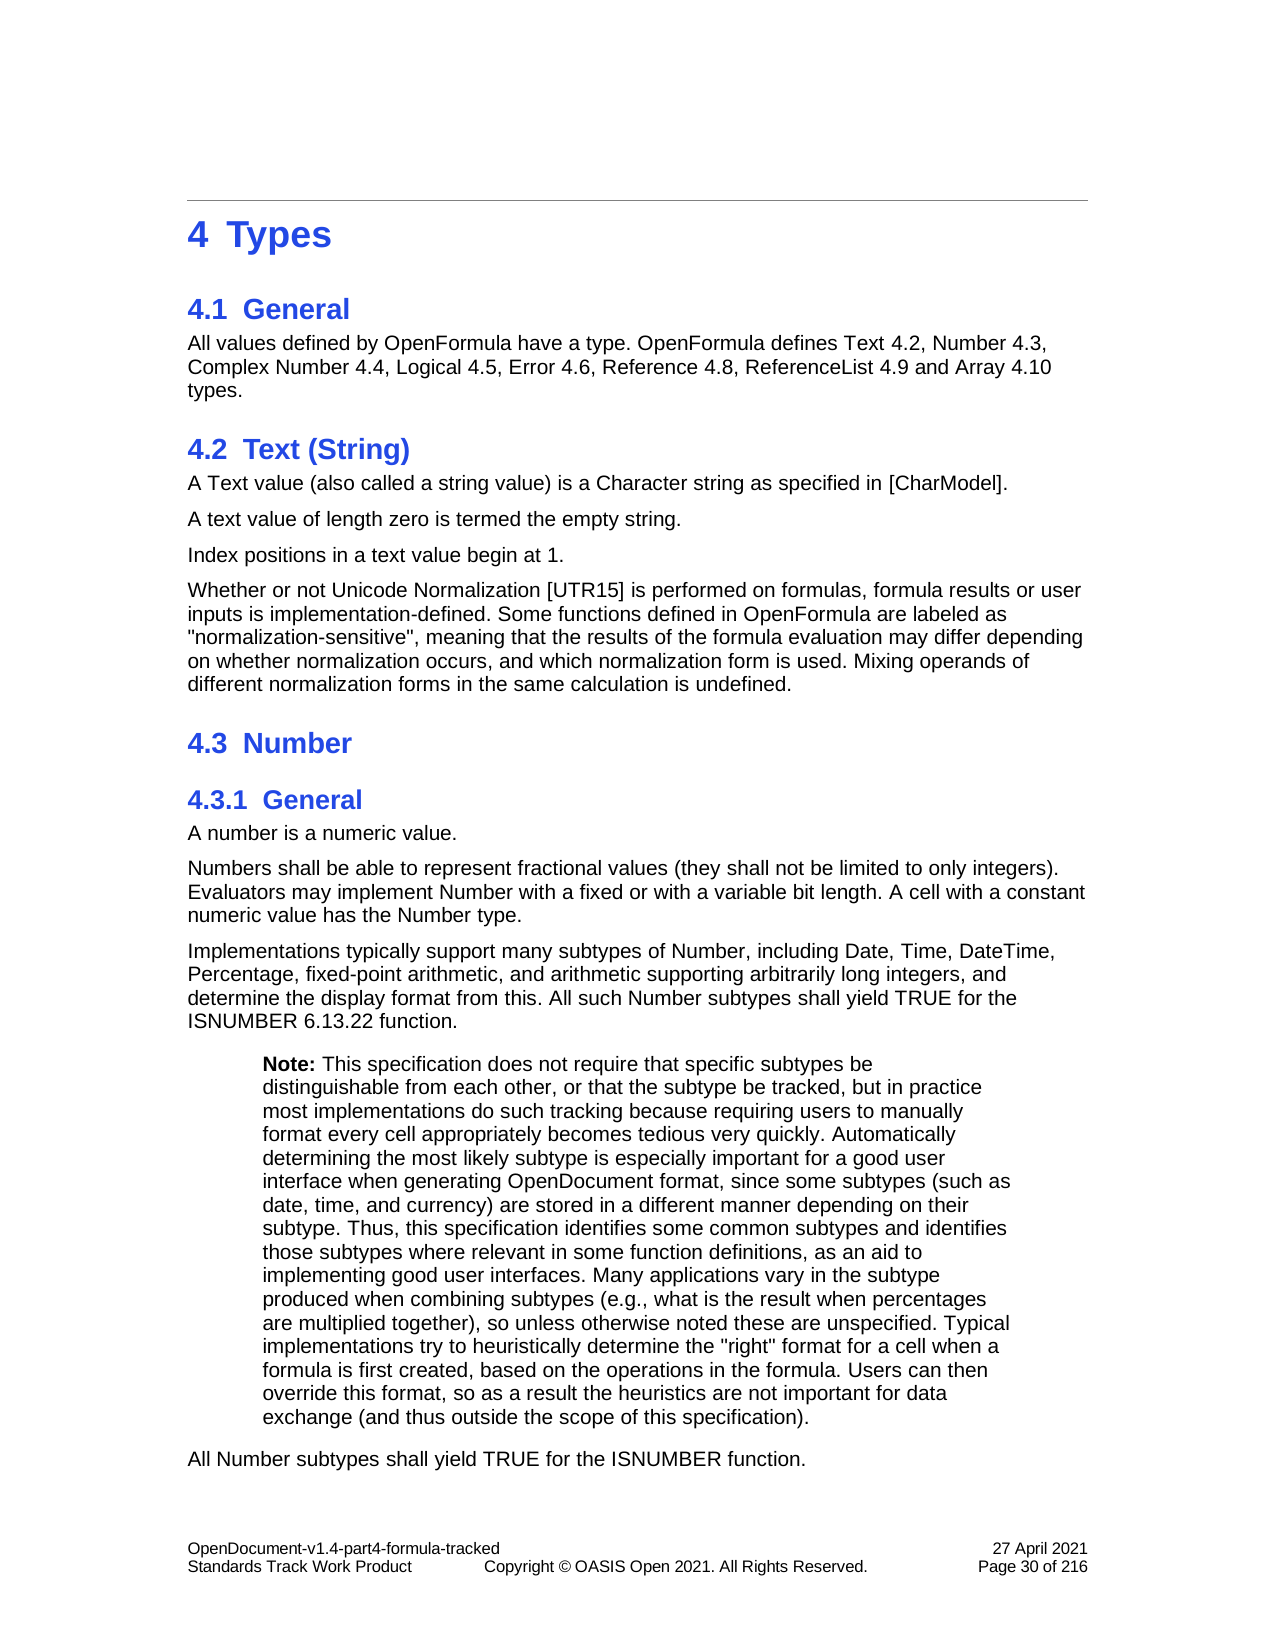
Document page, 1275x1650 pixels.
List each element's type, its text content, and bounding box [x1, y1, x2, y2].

text Note: This specification does not require that specific subtypes be distinguishable from each other, or that the subtype be tracked, but in practice most implementations do such tracking because requiring users to manually format every cell appropriately becomes tedious very quickly. Automatically determining the most likely subtype is especially important for a good user interface when generating OpenDocument format, since some subtypes (such as date, time, and currency) are stored in a different manner depending on their subtype. Thus, this specification identifies some common subtypes and identifies those subtypes where relevant in some function definitions, as an aid to implementing good user interfaces. Many applications vary in the subtype produced when combining subtypes (e.g., what is the result when percentages are multiplied together), so unless otherwise noted these are unspecified. Typical implementations try to heuristically determine the "right" format for a cell when a formula is first created, based on the operations in the formula. Users can then override this format, so as a result the heuristics are not important for data exchange (and thus outside the scope of this specification). [262, 1052, 1013, 1429]
text Implementations typically support many subtypes of Number, including Date, Time, DateTime, Percentage, fixed-point arithmetic, and arithmetic supporting arbitrarily long integers, and determine the display format from this. All such Number subtypes shall yield TRUE for the ISNUMBER 6.13.22 function. [187, 939, 1088, 1033]
subtitle General [187, 293, 1088, 326]
subtitle General [187, 785, 1088, 815]
text A text value of length zero is termed the empty string. [187, 507, 1088, 531]
text A number is a numeric value. [187, 821, 1088, 844]
text A Text value (also called a string value) is a Character string as specified in [CharModel]. [187, 472, 1088, 495]
subtitle Types [187, 201, 1088, 256]
text Numbers shall be able to represent fractional values (they shall not be limited to only integers). Evaluators may implement Number with a fixed or with a variable bit length. A cell with a constant numeric value has the Number type. [187, 857, 1088, 927]
text Index positions in a text value begin at 1. [187, 543, 1088, 567]
text All Number subtypes shall yield TRUE for the ISNUMBER function. [187, 1447, 1088, 1471]
text Whether or not Unicode Normalization [UTR15] is performed on formulas, formula results or user inputs is implementation-defined. Some functions defined in OpenFormula are labeled as "normalization-sensitive", meaning that the results of the formula evaluation may differ depending on whether normalization occurs, and which normalization form is used. Mixing operands of different normalization forms in the same calculation is undefined. [187, 579, 1088, 696]
text All values defined by OpenFormula have a type. OpenFormula defines Text 4.2, Number 4.3, Complex Number 4.4, Logical 4.5, Error 4.6, Reference 4.8, ReferenceList 4.9 and Array 4.10 types. [187, 332, 1088, 402]
subtitle Number [187, 727, 1088, 760]
subtitle Text (String) [187, 433, 1088, 466]
